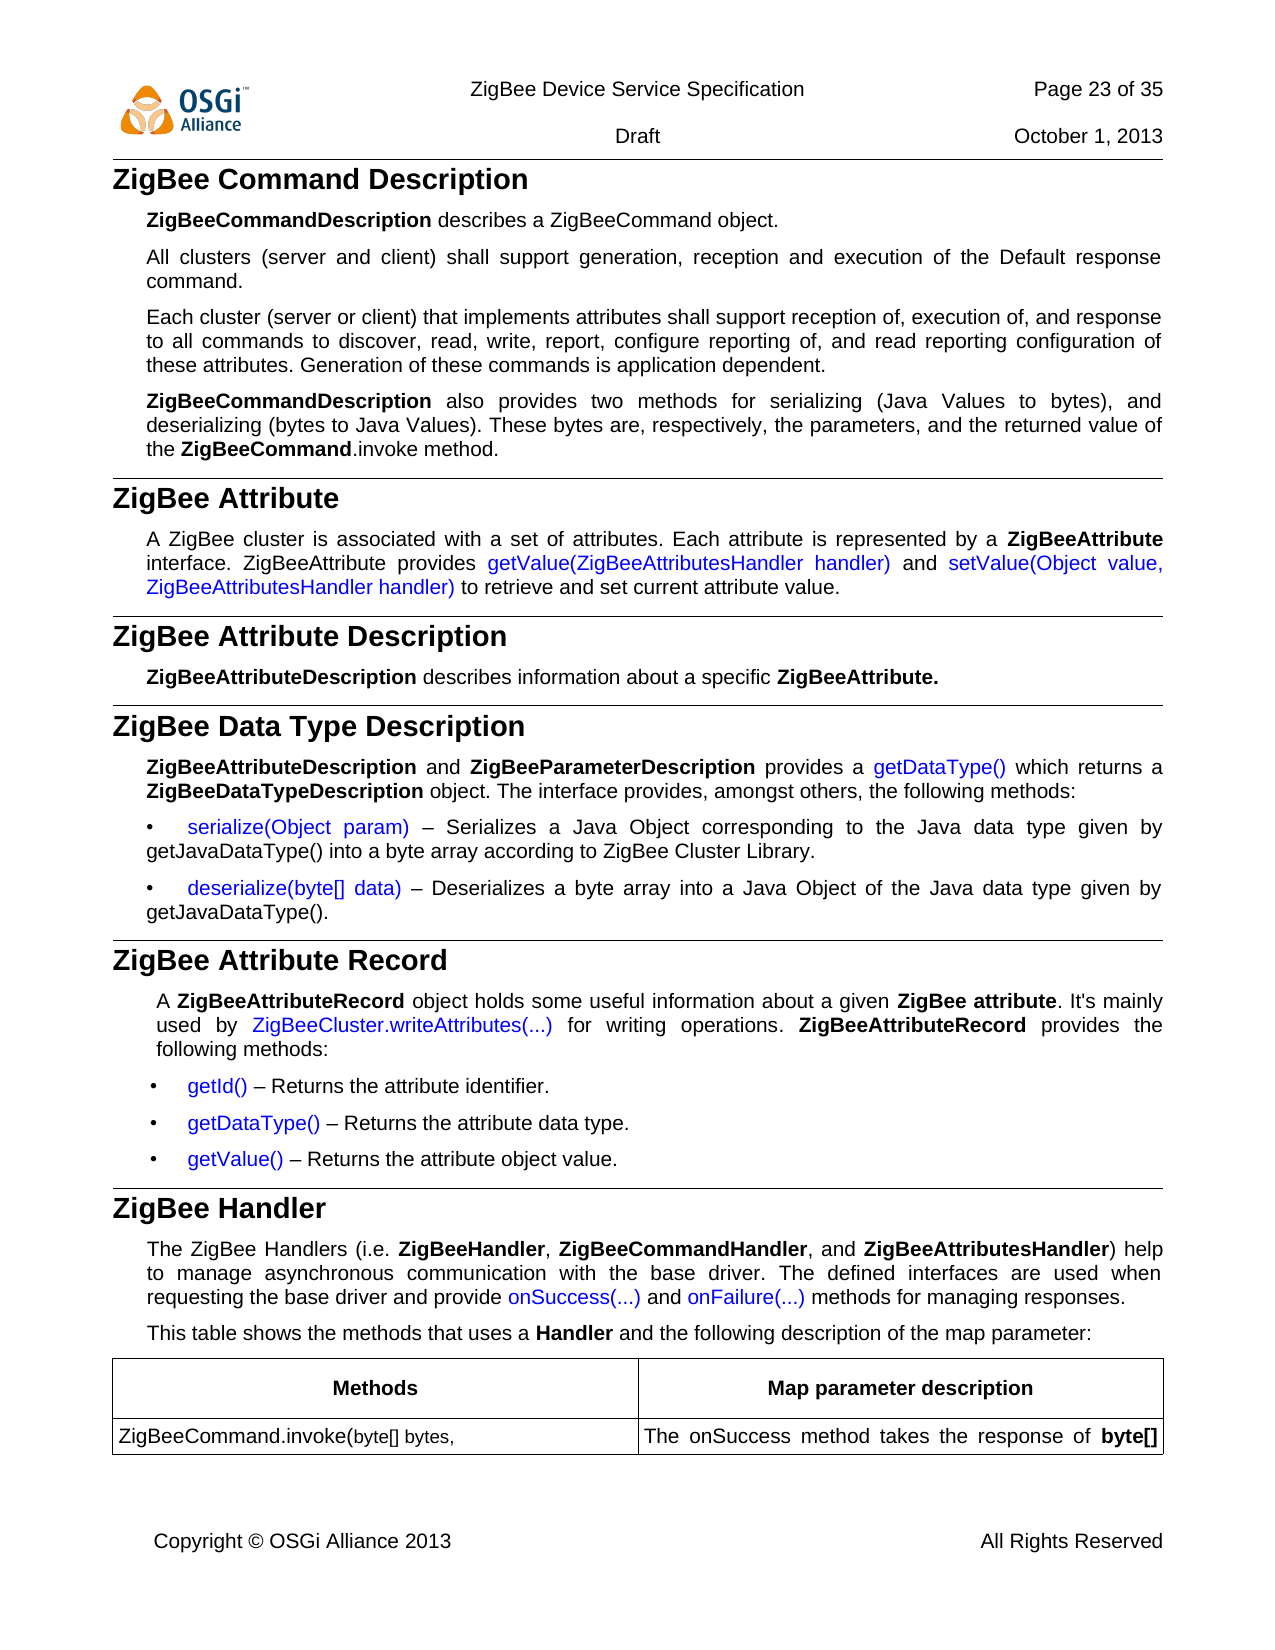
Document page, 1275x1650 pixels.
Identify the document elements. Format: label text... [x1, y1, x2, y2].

list deserialize(byte[] data) – Deserializes a byte array into a Java Object of the Java data type given by getJavaDataType(). [146, 876, 1163, 923]
table_cell ZigBeeCommand.invoke(byte[] bytes, [113, 1419, 638, 1454]
list serialize(Object param) – Serializes a Java Object corresponding to the Java data type given by getJavaDataType() into a byte array according to ZigBee Cluster Library. [146, 815, 1163, 863]
subtitle ZigBee Attribute Record [112, 941, 1163, 977]
text All clusters (server and client) shall support generation, reception and execution of the Default response command. [146, 244, 1163, 292]
text ZigBeeCommandDescription also provides two methods for serializing (Java Values to bytes), and deserializing (bytes to Java Values). These bytes are, respectively, the parameters, and the returned value of the ZigBeeCommand.invoke method. [146, 389, 1163, 461]
text A ZigBee cluster is associated with a set of attributes. Each attribute is represented by a ZigBeeAttribute interface. ZigBeeAttribute provides getValue(ZigBeeAttributesHandler handler) and setValue(Object value, ZigBeeAttributesHandler handler) to retrieve and set current attribute value. [146, 527, 1163, 599]
text ZigBeeCommandDescription describes a ZigBeeCommand object. [146, 208, 1163, 232]
text Each cluster (server or client) that implements attributes shall support reception of, execution of, and response to all commands to discover, read, write, report, configure reporting of, and read reporting configuration of these attributes. Generation of these commands is application dependent. [146, 305, 1163, 377]
text ZigBeeAttributeDescription describes information about a specific ZigBeeAttribute. [146, 665, 1163, 689]
text ZigBeeAttributeDescription and ZigBeeParameterDescription provides a getDataType() which returns a ZigBeeDataTypeDescription object. The interface provides, amongst others, the following methods: [146, 754, 1163, 802]
table_cell The onSuccess method takes the response of byte[] [639, 1419, 1163, 1454]
list getId() – Returns the attribute identifier. [150, 1074, 1163, 1098]
table_header Methods [113, 1359, 638, 1418]
subtitle ZigBee Handler [112, 1189, 1163, 1224]
text This table shows the methods that uses a Handler and the following description of the map parameter: [147, 1321, 1163, 1345]
subtitle ZigBee Data Type Description [112, 706, 1163, 742]
table_header Map parameter description [639, 1359, 1163, 1418]
text The ZigBee Handlers (i.e. ZigBeeHandler, ZigBeeCommandHandler, and ZigBeeAttributesHandler) help to manage asynchronous communication with the base driver. The defined interfaces are used when requesting the base driver and provide onSuccess(...) and onFailure(...) methods for managing responses. [147, 1237, 1163, 1309]
text A ZigBeeAttributeRecord object holds some useful information about a given ZigBee attribute. It's mainly used by ZigBeeCluster.writeAttributes(...) for writing operations. ZigBeeAttributeRecord provides the following methods: [156, 989, 1163, 1061]
subtitle ZigBee Attribute Description [112, 617, 1163, 652]
picture [113, 78, 257, 142]
subtitle ZigBee Command Description [112, 160, 1163, 196]
subtitle ZigBee Attribute [112, 479, 1163, 514]
